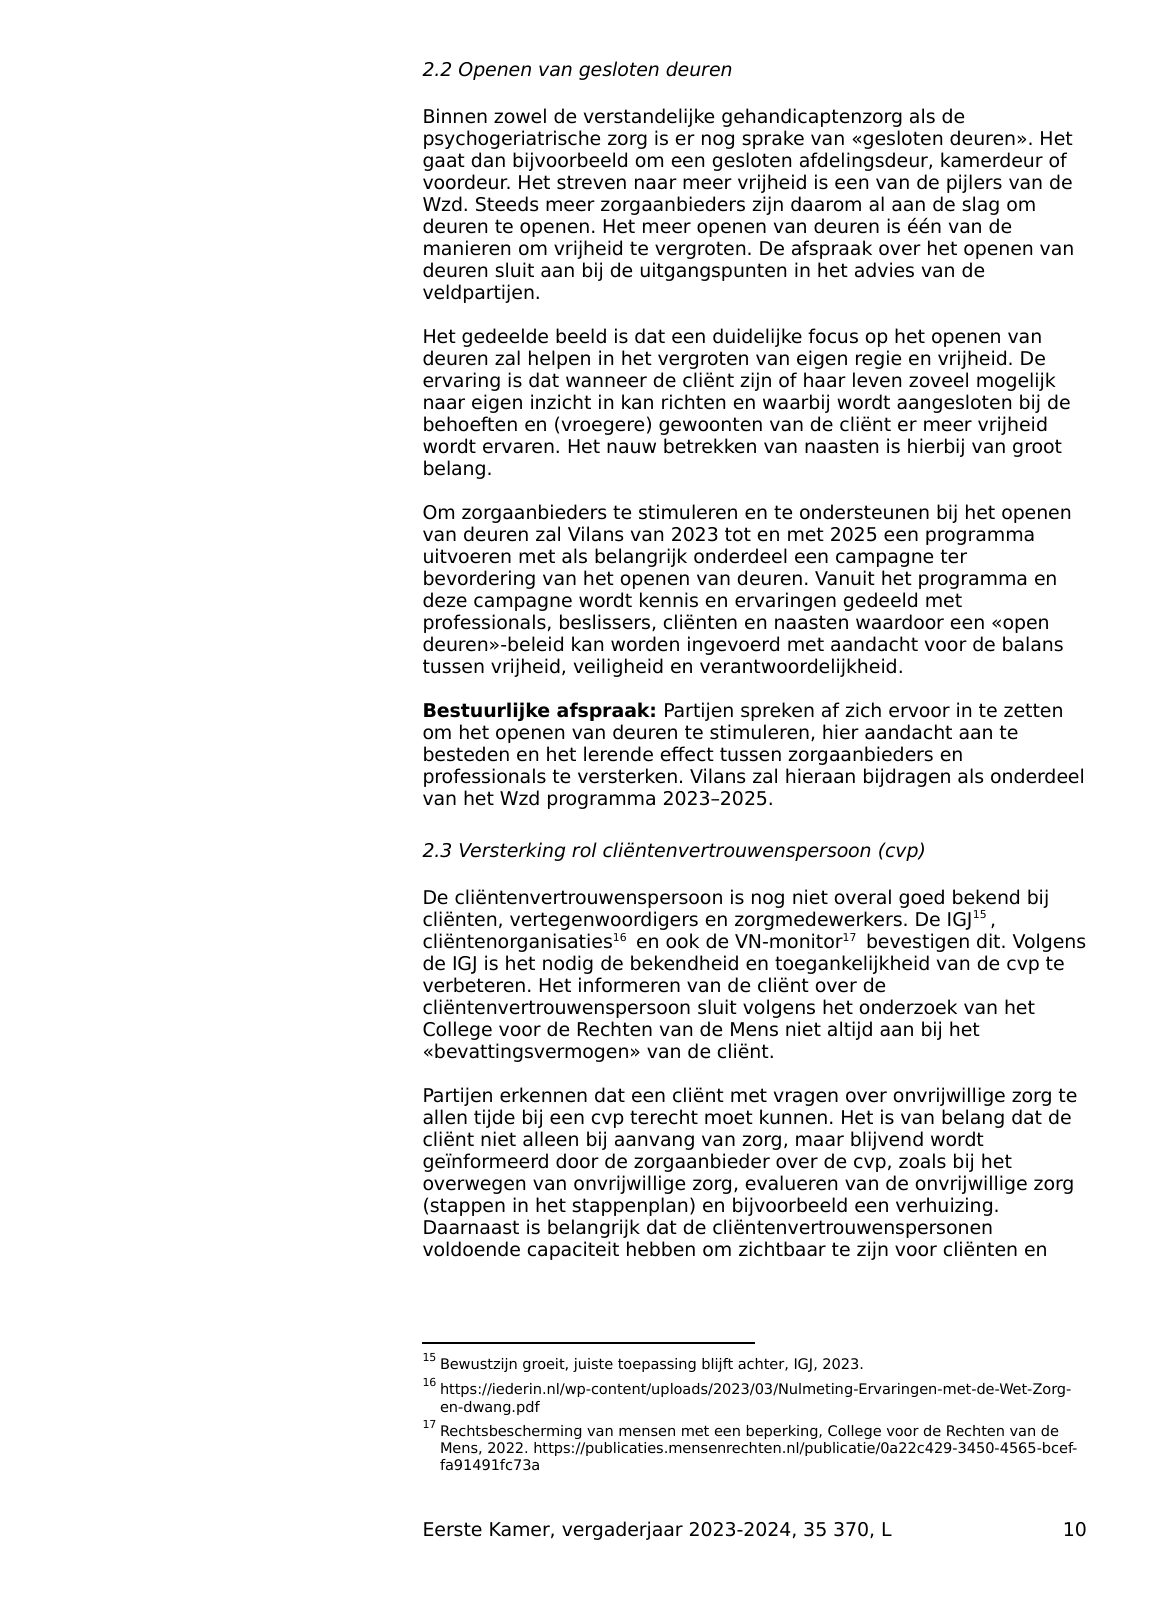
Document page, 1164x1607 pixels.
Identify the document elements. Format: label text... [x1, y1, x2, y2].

text Bestuurlijke afspraak: Partijen spreken af zich ervoor in te zetten om het openen van deuren te stimuleren, hier aandacht aan te besteden en het lerende effect tussen zorgaanbieders en professionals te versterken. Vilans zal hieraan bijdragen als onderdeel van het Wzd programma 2023–2025. [422, 700, 1087, 810]
text Rechtsbescherming van mensen met een beperking, College voor de Rechten van de Mens, 2022. https://publicaties.mensenrechten.nl/publicatie/0a22c429-3450-4565-bcef-fa91491fc73a [422, 1418, 1087, 1474]
subtitle 2.3 Versterking rol cliëntenvertrouwenspersoon (cvp) [422, 840, 1087, 862]
text Binnen zowel de verstandelijke gehandicaptenzorg als de psychogeriatrische zorg is er nog sprake van «gesloten deuren». Het gaat dan bijvoorbeeld om een gesloten afdelingsdeur, kamerdeur of voordeur. Het streven naar meer vrijheid is een van de pijlers van de Wzd. Steeds meer zorgaanbieders zijn daarom al aan de slag om deuren te openen. Het meer openen van deuren is één van de manieren om vrijheid te vergroten. De afspraak over het openen van deuren sluit aan bij de uitgangspunten in het advies van de veldpartijen. [422, 106, 1087, 304]
text De cliëntenvertrouwenspersoon is nog niet overal goed bekend bij cliënten, vertegenwoordigers en zorgmedewerkers. De IGJ, cliëntenorganisaties en ook de VN-monitor bevestigen dit. Volgens de IGJ is het nodig de bekendheid en toegankelijkheid van de cvp te verbeteren. Het informeren van de cliënt over de cliëntenvertrouwenspersoon sluit volgens het onderzoek van het College voor de Rechten van de Mens niet altijd aan bij het «bevattingsvermogen» van de cliënt. [422, 887, 1087, 1063]
text Om zorgaanbieders te stimuleren en te ondersteunen bij het openen van deuren zal Vilans van 2023 tot en met 2025 een programma uitvoeren met als belangrijk onderdeel een campagne ter bevordering van het openen van deuren. Vanuit het programma en deze campagne wordt kennis en ervaringen gedeeld met professionals, beslissers, cliënten en naasten waardoor een «open deuren»-beleid kan worden ingevoerd met aandacht voor de balans tussen vrijheid, veiligheid en verantwoordelijkheid. [422, 502, 1087, 678]
text https://iederin.nl/wp-content/uploads/2023/03/Nulmeting-Ervaringen-met-de-Wet-Zorg-en-dwang.pdf [422, 1377, 1087, 1416]
text Bewustzijn groeit, juiste toepassing blijft achter, IGJ, 2023. [422, 1352, 1087, 1374]
subtitle 2.2 Openen van gesloten deuren [422, 59, 1087, 81]
text Partijen erkennen dat een cliënt met vragen over onvrijwillige zorg te allen tijde bij een cvp terecht moet kunnen. Het is van belang dat de cliënt niet alleen bij aanvang van zorg, maar blijvend wordt geïnformeerd door de zorgaanbieder over de cvp, zoals bij het overwegen van onvrijwillige zorg, evalueren van de onvrijwillige zorg (stappen in het stappenplan) en bijvoorbeeld een verhuizing. Daarnaast is belangrijk dat de cliëntenvertrouwenspersonen voldoende capaciteit hebben om zichtbaar te zijn voor cliënten en [422, 1085, 1087, 1261]
text Het gedeelde beeld is dat een duidelijke focus op het openen van deuren zal helpen in het vergroten van eigen regie en vrijheid. De ervaring is dat wanneer de cliënt zijn of haar leven zoveel mogelijk naar eigen inzicht in kan richten en waarbij wordt aangesloten bij de behoeften en (vroegere) gewoonten van de cliënt er meer vrijheid wordt ervaren. Het nauw betrekken van naasten is hierbij van groot belang. [422, 326, 1087, 480]
